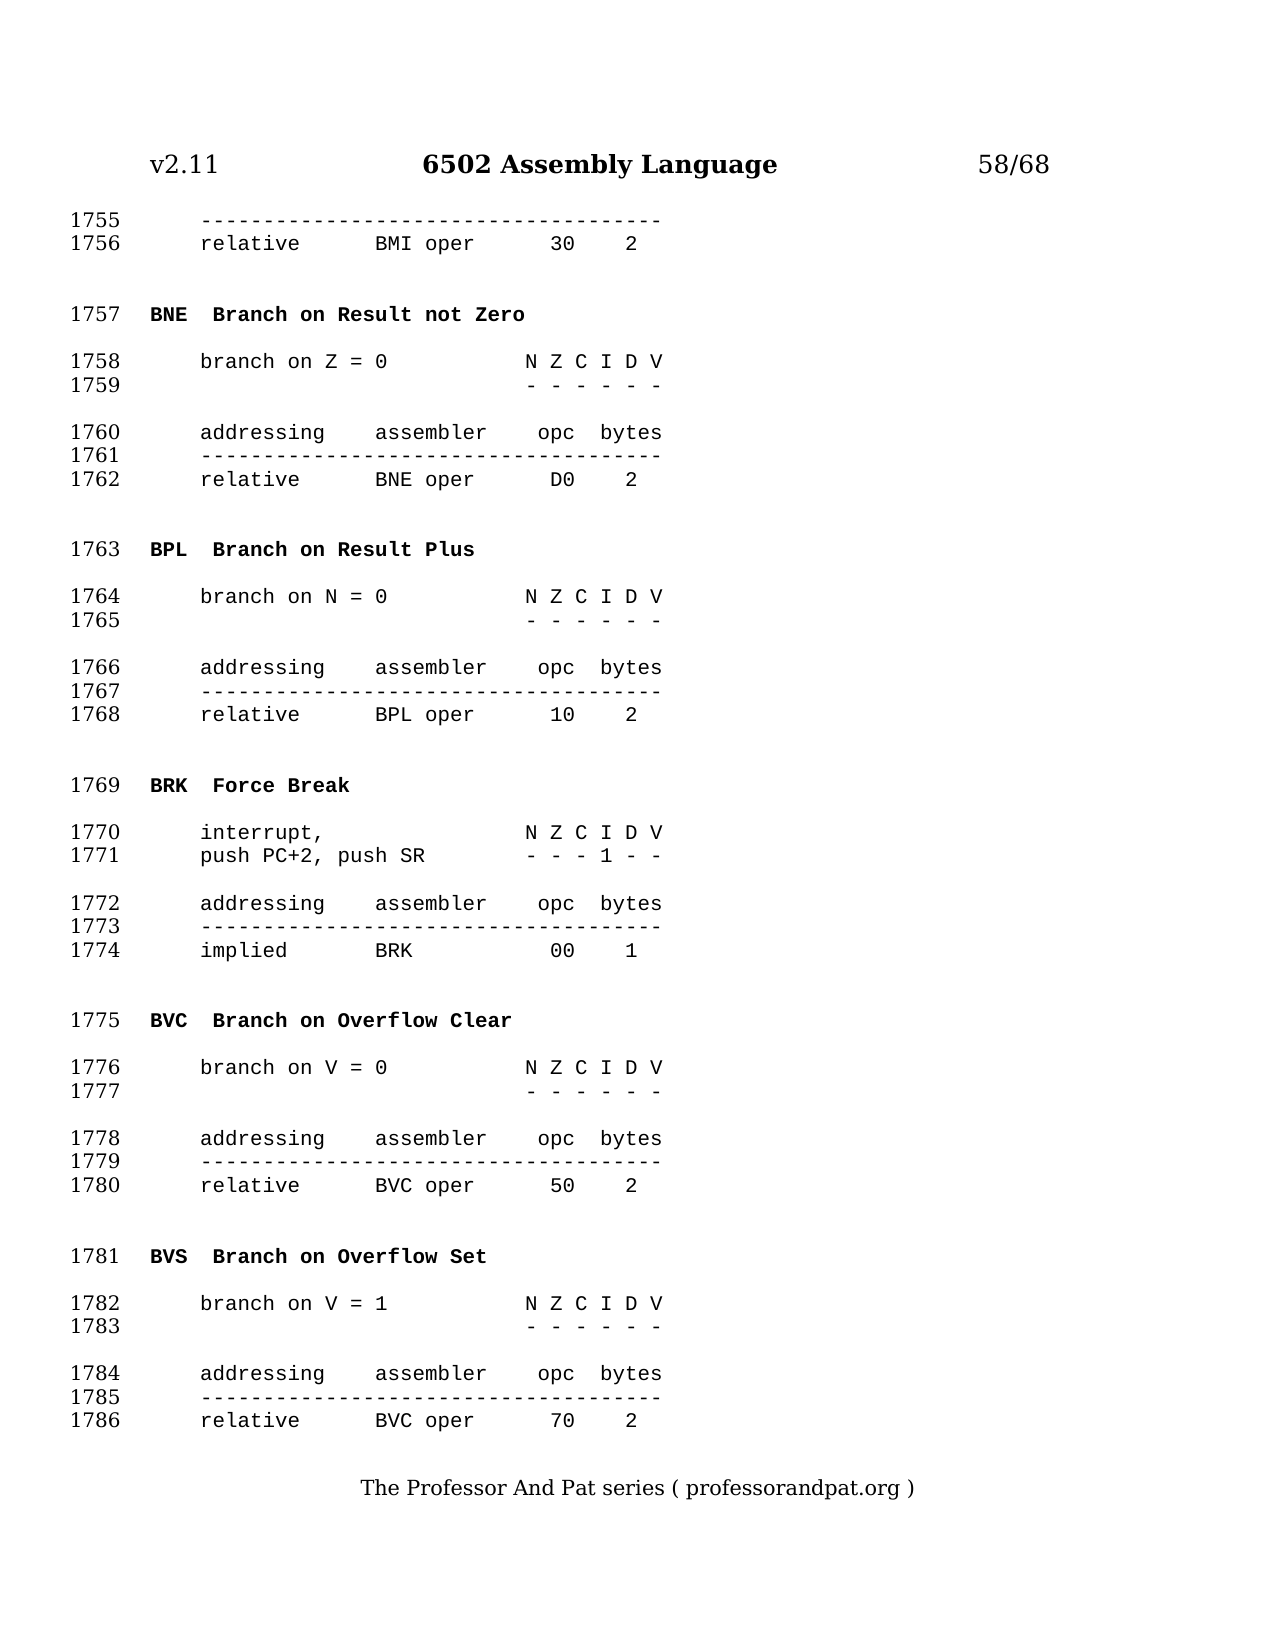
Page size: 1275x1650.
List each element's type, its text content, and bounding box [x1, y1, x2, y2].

text BRK Force Break [150, 775, 1125, 798]
text - - - - - - [150, 1316, 1125, 1340]
text - - - - - - [150, 610, 1125, 634]
text ------------------------------------- [150, 1152, 1125, 1175]
text relative BNE oper D0 2 [150, 469, 1125, 492]
text BVC Branch on Overflow Clear [150, 1010, 1125, 1034]
text BVS Branch on Overflow Set [150, 1246, 1125, 1269]
text branch on N = 0 N Z C I D V [150, 587, 1125, 610]
text - - - - - - [150, 1081, 1125, 1104]
text ------------------------------------- [150, 916, 1125, 940]
text branch on Z = 0 N Z C I D V [150, 351, 1125, 375]
text ------------------------------------- [150, 1387, 1125, 1411]
text addressing assembler opc bytes [150, 893, 1125, 916]
text addressing assembler opc bytes [150, 1128, 1125, 1152]
text branch on V = 1 N Z C I D V [150, 1293, 1125, 1316]
text branch on V = 0 N Z C I D V [150, 1057, 1125, 1081]
text addressing assembler opc bytes [150, 657, 1125, 681]
text relative BVC oper 70 2 [150, 1411, 1125, 1434]
text push PC+2, push SR - - - 1 - - [150, 846, 1125, 869]
text ------------------------------------- [150, 681, 1125, 704]
text relative BPL oper 10 2 [150, 704, 1125, 728]
text addressing assembler opc bytes [150, 1363, 1125, 1387]
text implied BRK 00 1 [150, 940, 1125, 963]
text - - - - - - [150, 375, 1125, 398]
text ------------------------------------- [150, 210, 1125, 233]
text BNE Branch on Result not Zero [150, 304, 1125, 328]
text addressing assembler opc bytes [150, 422, 1125, 445]
text relative BMI oper 30 2 [150, 233, 1125, 257]
text BPL Branch on Result Plus [150, 539, 1125, 563]
text ------------------------------------- [150, 445, 1125, 469]
text interrupt, N Z C I D V [150, 822, 1125, 846]
text relative BVC oper 50 2 [150, 1175, 1125, 1199]
